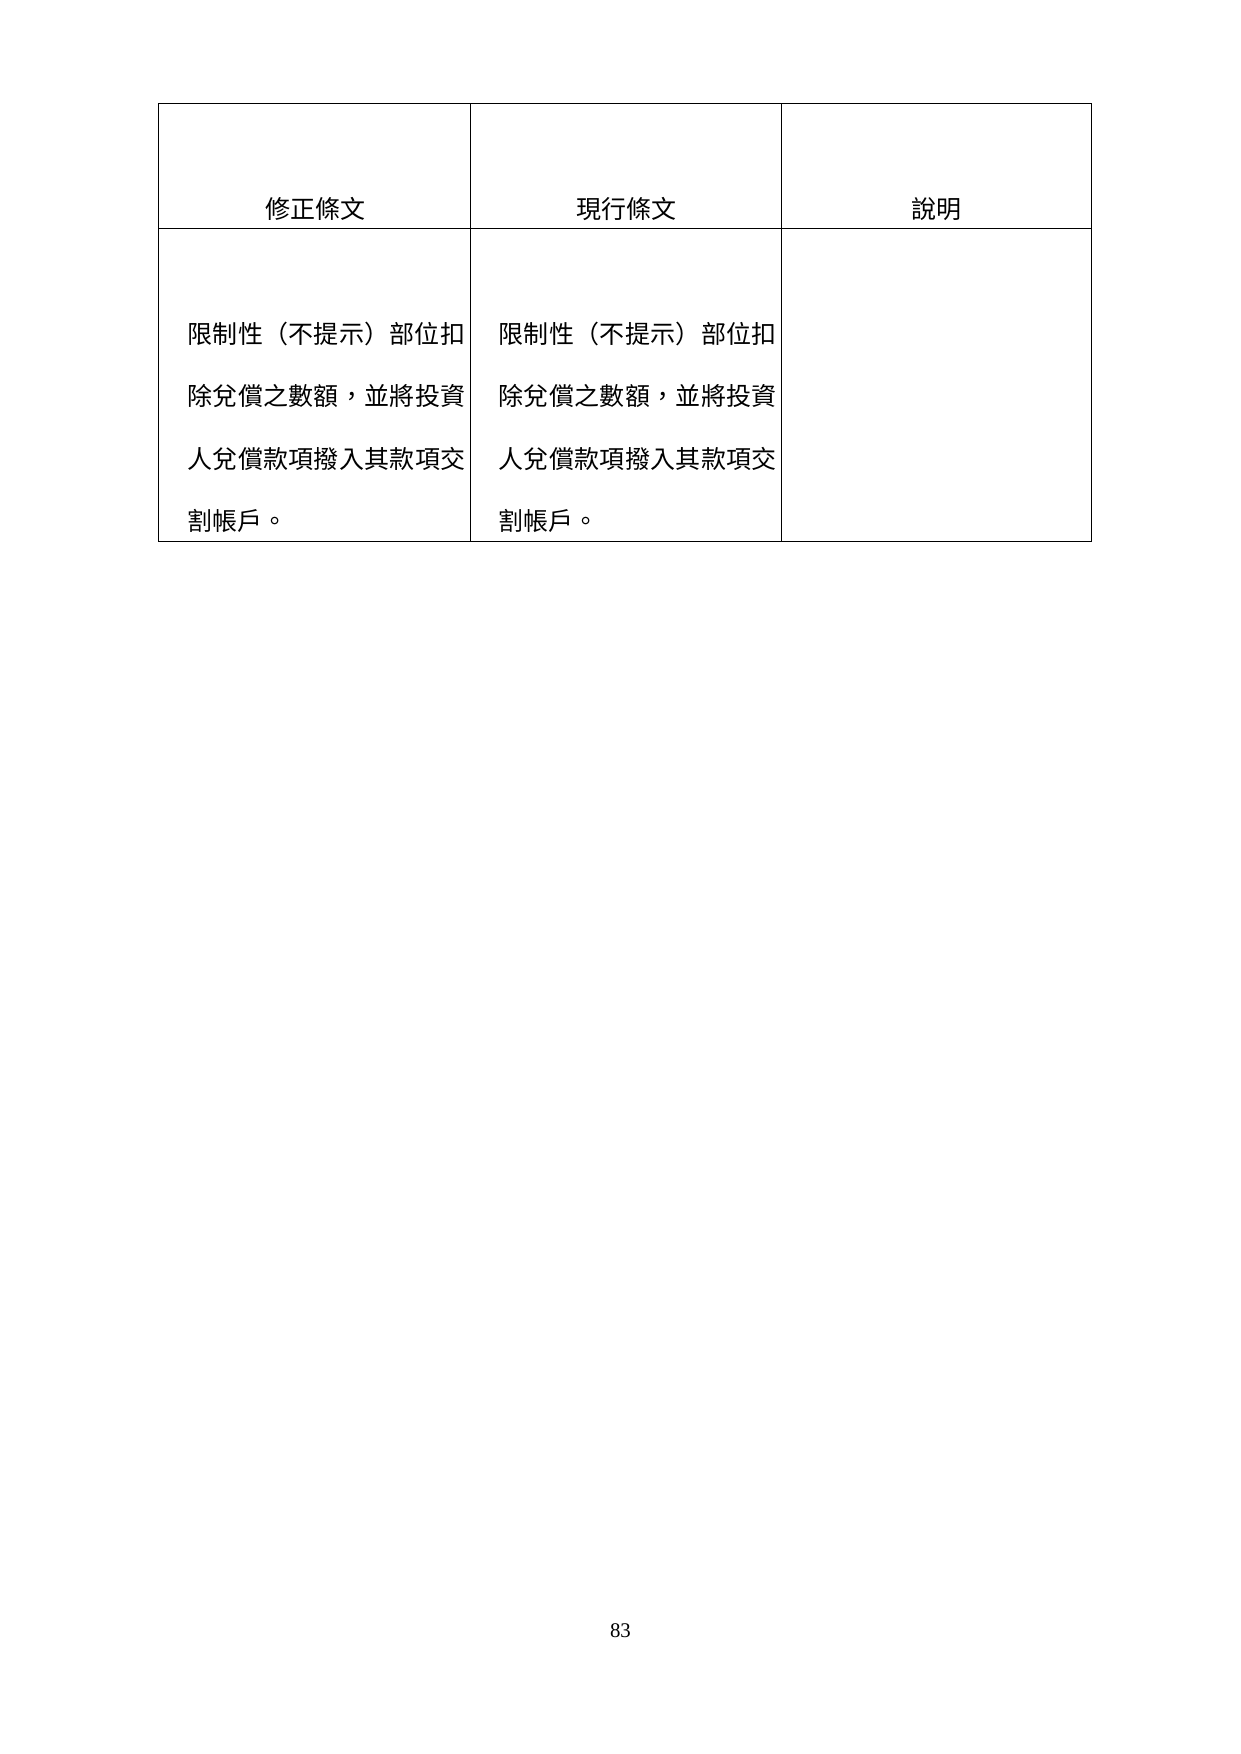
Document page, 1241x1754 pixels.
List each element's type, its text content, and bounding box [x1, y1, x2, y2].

table_header 說明 [782, 104, 1091, 228]
table_header 現行條文 [471, 104, 781, 228]
table_cell [782, 229, 1091, 541]
table_cell 限制性（不提示）部位扣除兌償之數額，並將投資人兌償款項撥入其款項交割帳戶。 [471, 229, 781, 541]
table_cell 限制性（不提示）部位扣除兌償之數額，並將投資人兌償款項撥入其款項交割帳戶。 [159, 229, 470, 541]
table_header 修正條文 [159, 104, 470, 228]
